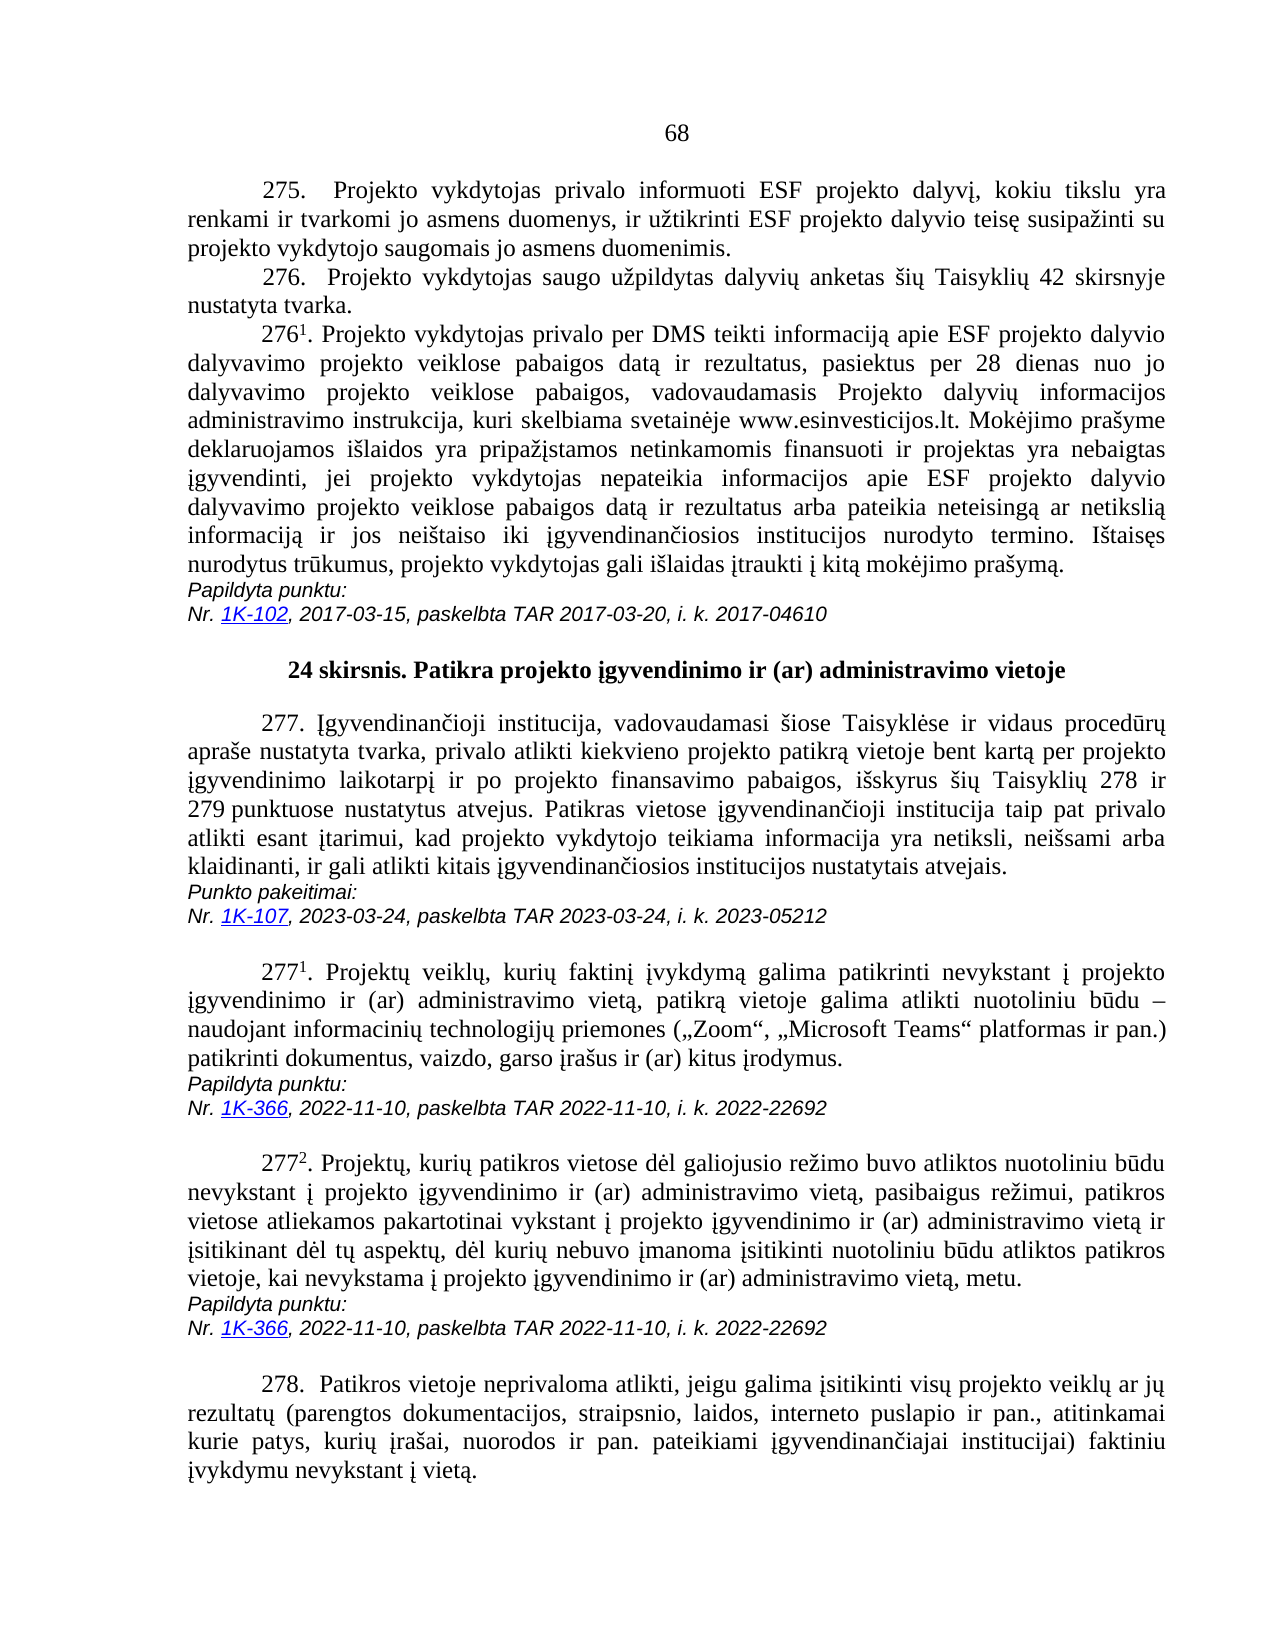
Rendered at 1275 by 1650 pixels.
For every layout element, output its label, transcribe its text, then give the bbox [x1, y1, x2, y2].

text Papildyta punktu: [187, 578, 1167, 602]
text Punkto pakeitimai: [187, 880, 1167, 904]
text 275. Projekto vykdytojas privalo informuoti ESF projekto dalyvį, kokiu tikslu yra renkami ir tvarkomi jo asmens duomenys, ir užtikrinti ESF projekto dalyvio teisę susipažinti su projekto vykdytojo saugomais jo asmens duomenimis. [187, 176, 1167, 262]
text Nr. 1K-366, 2022-11-10, paskelbta TAR 2022-11-10, i. k. 2022-22692 [187, 1316, 1167, 1340]
text Nr. 1K-107, 2023-03-24, paskelbta TAR 2023-03-24, i. k. 2023-05212 [187, 904, 1167, 928]
text Papildyta punktu: [187, 1292, 1167, 1316]
text Nr. 1K-102, 2017-03-15, paskelbta TAR 2017-03-20, i. k. 2017-04610 [187, 602, 1167, 626]
text 2761. Projekto vykdytojas privalo per DMS teikti informaciją apie ESF projekto dalyvio dalyvavimo projekto veiklose pabaigos datą ir rezultatus, pasiektus per 28 dienas nuo jo dalyvavimo projekto veiklose pabaigos, vadovaudamasis Projekto dalyvių informacijos administravimo instrukcija, kuri skelbiama svetainėje www.esinvesticijos.lt. Mokėjimo prašyme deklaruojamos išlaidos yra pripažįstamos netinkamomis finansuoti ir projektas yra nebaigtas įgyvendinti, jei projekto vykdytojas nepateikia informacijos apie ESF projekto dalyvio dalyvavimo projekto veiklose pabaigos datą ir rezultatus arba pateikia neteisingą ar netikslią informaciją ir jos neištaiso iki įgyvendinančiosios institucijos nurodyto termino. Ištaisęs nurodytus trūkumus, projekto vykdytojas gali išlaidas įtraukti į kitą mokėjimo prašymą. [187, 319, 1167, 578]
text Nr. 1K-366, 2022-11-10, paskelbta TAR 2022-11-10, i. k. 2022-22692 [187, 1096, 1167, 1120]
text 2771. Projektų veiklų, kurių faktinį įvykdymą galima patikrinti nevykstant į projekto įgyvendinimo ir (ar) administravimo vietą, patikrą vietoje galima atlikti nuotoliniu būdu – naudojant informacinių technologijų priemones („Zoom“, „Microsoft Teams“ platformas ir pan.) patikrinti dokumentus, vaizdo, garso įrašus ir (ar) kitus įrodymus. [187, 957, 1167, 1072]
text Papildyta punktu: [187, 1072, 1167, 1096]
text 276. Projekto vykdytojas saugo užpildytas dalyvių anketas šių Taisyklių 42 skirsnyje nustatyta tvarka. [187, 262, 1167, 319]
text 277. Įgyvendinančioji institucija, vadovaudamasi šiose Taisyklėse ir vidaus procedūrų apraše nustatyta tvarka, privalo atlikti kiekvieno projekto patikrą vietoje bent kartą per projekto įgyvendinimo laikotarpį ir po projekto finansavimo pabaigos, išskyrus šių Taisyklių 278 ir 279 punktuose nustatytus atvejus. Patikras vietose įgyvendinančioji institucija taip pat privalo atlikti esant įtarimui, kad projekto vykdytojo teikiama informacija yra netiksli, neišsami arba klaidinanti, ir gali atlikti kitais įgyvendinančiosios institucijos nustatytais atvejais. [187, 708, 1167, 880]
text 2772. Projektų, kurių patikros vietose dėl galiojusio režimo buvo atliktos nuotoliniu būdu nevykstant į projekto įgyvendinimo ir (ar) administravimo vietą, pasibaigus režimui, patikros vietose atliekamos pakartotinai vykstant į projekto įgyvendinimo ir (ar) administravimo vietą ir įsitikinant dėl tų aspektų, dėl kurių nebuvo įmanoma įsitikinti nuotoliniu būdu atliktos patikros vietoje, kai nevykstama į projekto įgyvendinimo ir (ar) administravimo vietą, metu. [187, 1148, 1167, 1292]
text 278. Patikros vietoje neprivaloma atlikti, jeigu galima įsitikinti visų projekto veiklų ar jų rezultatų (parengtos dokumentacijos, straipsnio, laidos, interneto puslapio ir pan., atitinkamai kurie patys, kurių įrašai, nuorodos ir pan. pateikiami įgyvendinančiajai institucijai) faktiniu įvykdymu nevykstant į vietą. [187, 1369, 1167, 1484]
subtitle 24 skirsnis. Patikra projekto įgyvendinimo ir (ar) administravimo vietoje [246, 655, 1107, 683]
